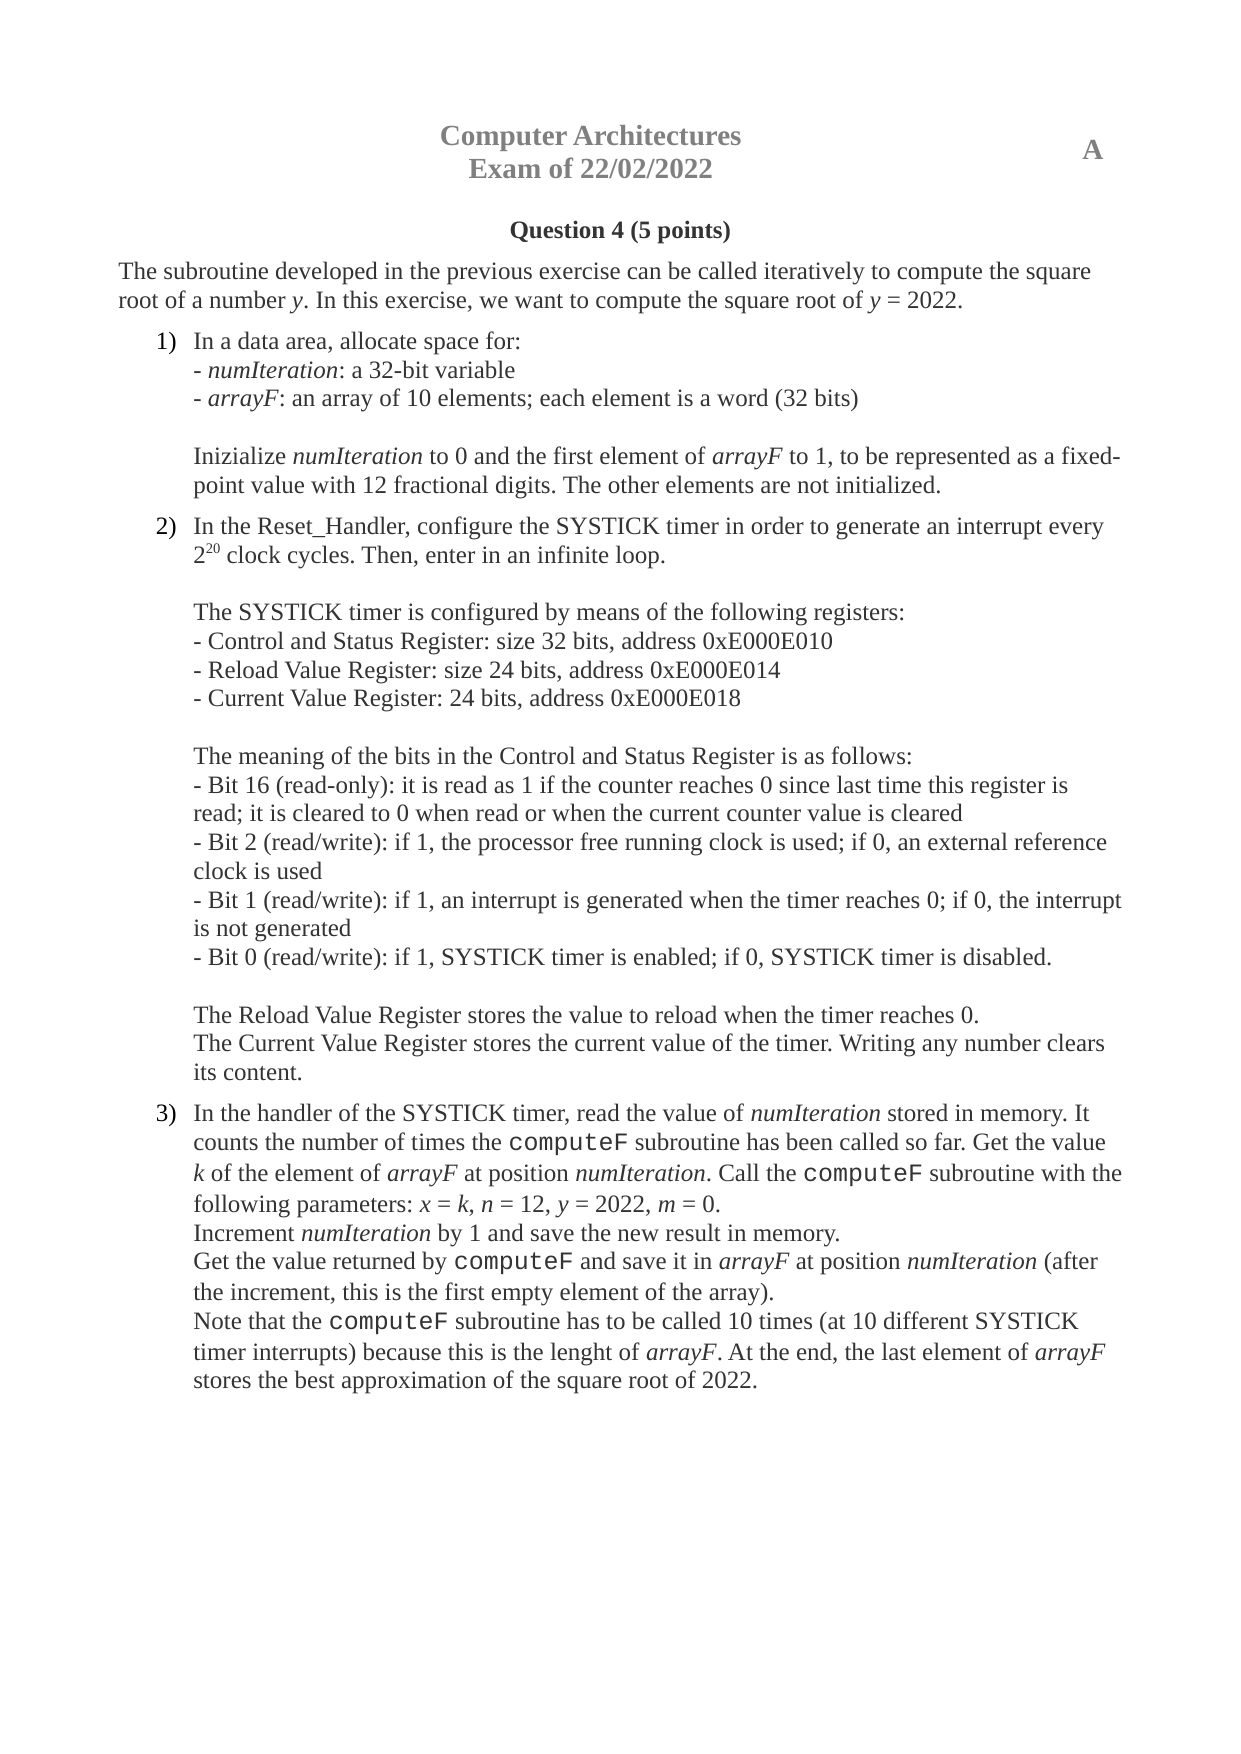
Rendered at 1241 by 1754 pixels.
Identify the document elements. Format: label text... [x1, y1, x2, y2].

list In a data area, allocate space for: - numIteration: a 32-bit variable - arrayF: an array of 10 elements; each element is a word (32 bits) Inizialize numIteration to 0 and the first element of arrayF to 1, to be represented as a fixed-point value with 12 fractional digits. The other elements are not initialized. [156, 326, 1122, 498]
text The subroutine developed in the previous exercise can be called iteratively to compute the square root of a number y. In this exercise, we want to compute the square root of y = 2022. [118, 256, 1122, 313]
text Question 4 (5 points) [118, 215, 1122, 243]
list In the Reset_Handler, configure the SYSTICK timer in order to generate an interrupt every 220 clock cycles. Then, enter in an infinite loop. The SYSTICK timer is configured by means of the following registers: - Control and Status Register: size 32 bits, address 0xE000E010 - Reload Value Register: size 24 bits, address 0xE000E014 - Current Value Register: 24 bits, address 0xE000E018 The meaning of the bits in the Control and Status Register is as follows: - Bit 16 (read-only): it is read as 1 if the counter reaches 0 since last time this register is read; it is cleared to 0 when read or when the current counter value is cleared - Bit 2 (read/write): if 1, the processor free running clock is used; if 0, an external reference clock is used - Bit 1 (read/write): if 1, an interrupt is generated when the timer reaches 0; if 0, the interrupt is not generated - Bit 0 (read/write): if 1, SYSTICK timer is enabled; if 0, SYSTICK timer is disabled. The Reload Value Register stores the value to reload when the timer reaches 0. The Current Value Register stores the current value of the timer. Writing any number clears its content. [156, 511, 1122, 1086]
list In the handler of the SYSTICK timer, read the value of numIteration stored in memory. It counts the number of times the computeF subroutine has been called so far. Get the value k of the element of arrayF at position numIteration. Call the computeF subroutine with the following parameters: x = k, n = 12, y = 2022, m = 0. Increment numIteration by 1 and save the new result in memory. Get the value returned by computeF and save it in arrayF at position numIteration (after the increment, this is the first empty element of the array). Note that the computeF subroutine has to be called 10 times (at 10 different SYSTICK timer interrupts) because this is the lenght of arrayF. At the end, the last element of arrayF stores the best approximation of the square root of 2022. [156, 1098, 1122, 1394]
